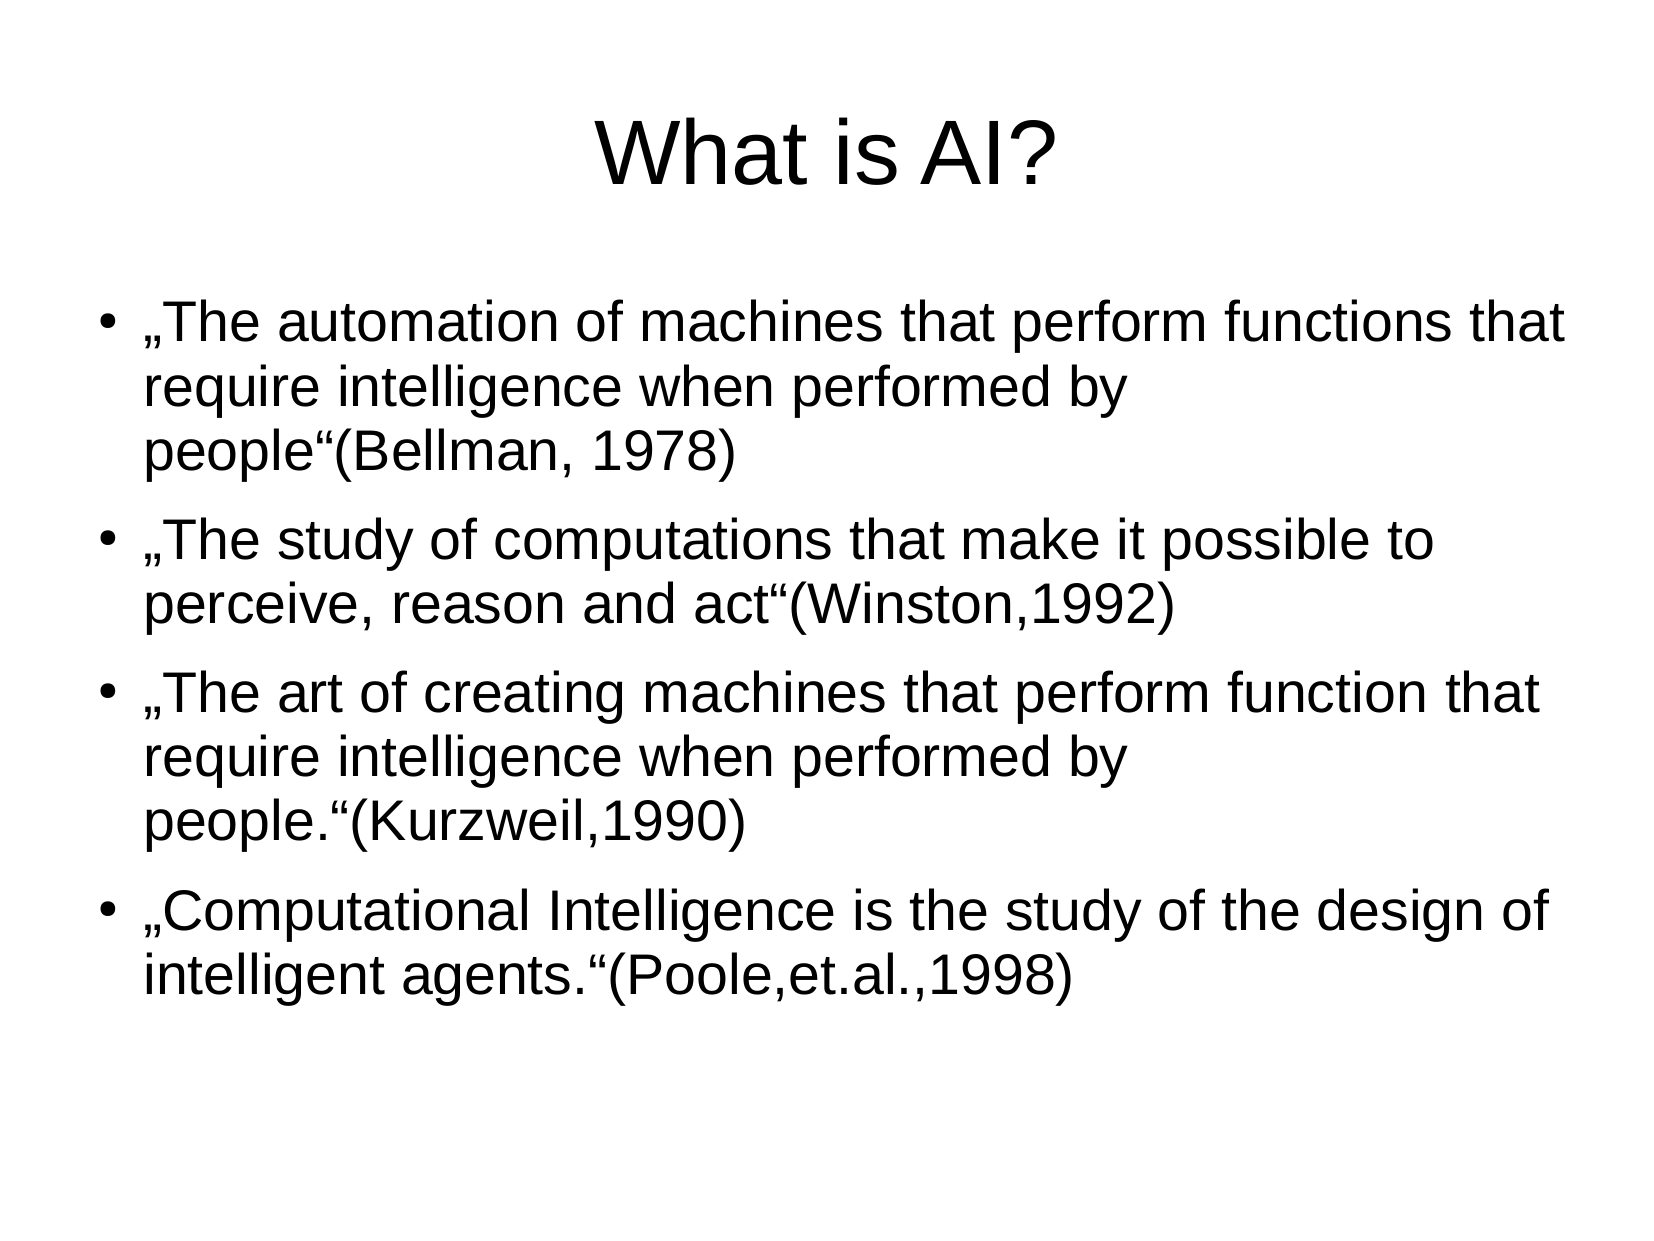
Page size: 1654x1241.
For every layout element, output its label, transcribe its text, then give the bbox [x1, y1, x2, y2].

title What is AI? [82, 49, 1571, 257]
list „The automation of machines that perform functions that require intelligence when performed by people“(Bellman, 1978) „The study of computations that make it possible to perceive, reason and act“(Winston,1992) „The art of creating machines that perform function that require intelligence when performed by people.“(Kurzweil,1990) „Computational Intelligence is the study of the design of intelligent agents.“(Poole,et.al.,1998) [82, 290, 1571, 1010]
